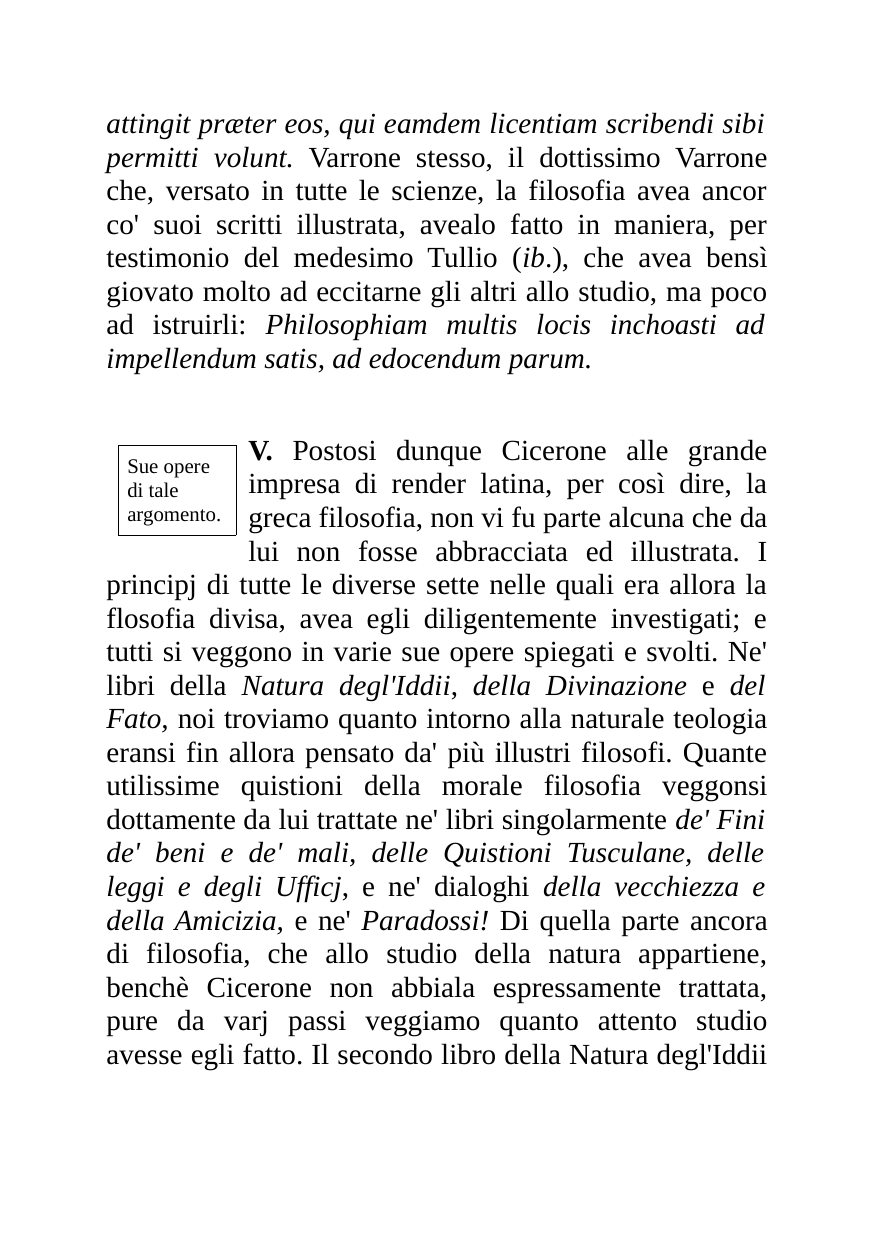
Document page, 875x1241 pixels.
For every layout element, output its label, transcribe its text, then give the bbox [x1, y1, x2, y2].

text attingit præter eos, qui eamdem licentiam scribendi sibi permitti volunt. Varrone stesso, il dottissimo Varrone che, versato in tutte le scienze, la filosofia avea ancor co' suoi scritti illustrata, avealo fatto in maniera, per testimonio del medesimo Tullio (ib.), che avea bensì giovato molto ad eccitarne gli altri allo studio, ma poco ad istruirli: Philosophiam multis locis inchoasti ad impellendum satis, ad edocendum parum. [106, 106, 768, 374]
text V. Postosi dunque Cicerone alle grande impresa di render latina, per così dire, la greca filosofia, non vi fu parte alcuna che da lui non fosse abbracciata ed illustrata. I principj di tutte le diverse sette nelle quali era allora la flosofia divisa, avea egli diligentemente investigati; e tutti si veggono in varie sue opere spiegati e svolti. Ne' libri della Natura degl'Iddii, della Divinazione e del Fato, noi troviamo quanto intorno alla naturale teologia eransi fin allora pensato da' più illustri filosofi. Quante utilissime quistioni della morale filosofia veggonsi dottamente da lui trattate ne' libri singolarmente de' Fini de' beni e de' mali, delle Quistioni Tusculane, delle leggi e degli Ufficj, e ne' dialoghi della vecchiezza e della Amicizia, e ne' Paradossi! Di quella parte ancora di filosofia, che allo studio della natura appartiene, benchè Cicerone non abbiala espressamente trattata, pure da varj passi veggiamo quanto attento studio avesse egli fatto. Il secondo libro della Natura degl'Iddii [106, 433, 768, 1070]
text Sue opere di tale argomento. [127, 454, 227, 526]
